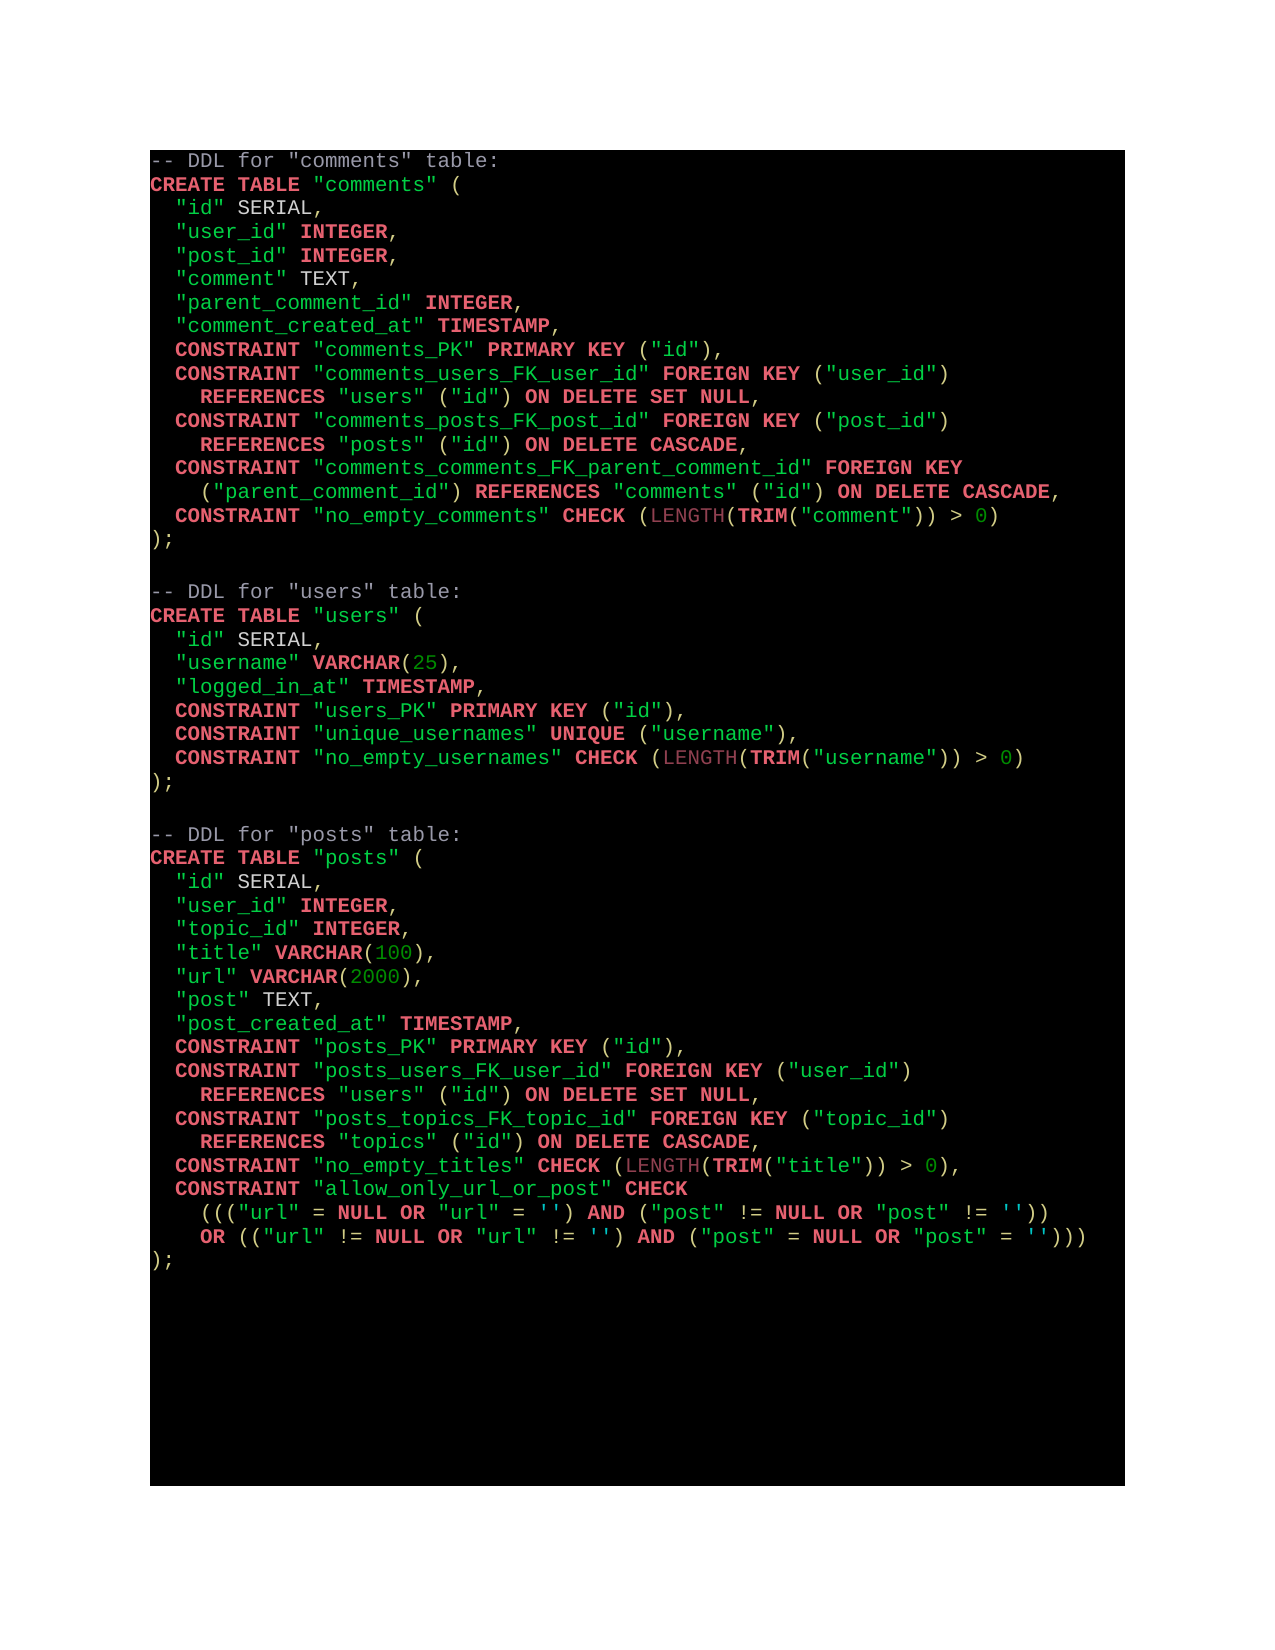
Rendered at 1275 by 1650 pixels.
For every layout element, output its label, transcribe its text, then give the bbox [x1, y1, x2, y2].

text ("parent_comment_id") REFERENCES "comments" ("id") ON DELETE CASCADE, [150, 481, 1125, 505]
text "id" SERIAL, [150, 197, 1125, 221]
text "id" SERIAL, [150, 629, 1125, 652]
text ); [150, 1249, 1125, 1273]
text CONSTRAINT "no_empty_titles" CHECK (LENGTH(TRIM("title")) > 0), [150, 1155, 1125, 1178]
text CREATE TABLE "comments" ( [150, 174, 1125, 197]
text REFERENCES "posts" ("id") ON DELETE CASCADE, [150, 434, 1125, 457]
text "logged_in_at" TIMESTAMP, [150, 676, 1125, 700]
text REFERENCES "users" ("id") ON DELETE SET NULL, [150, 1084, 1125, 1107]
text CREATE TABLE "posts" ( [150, 847, 1125, 871]
text CONSTRAINT "comments_PK" PRIMARY KEY ("id"), [150, 339, 1125, 363]
text REFERENCES "topics" ("id") ON DELETE CASCADE, [150, 1131, 1125, 1155]
text CONSTRAINT "no_empty_usernames" CHECK (LENGTH(TRIM("username")) > 0) [150, 747, 1125, 771]
text ((("url" = NULL OR "url" = '') AND ("post" != NULL OR "post" != '')) [150, 1202, 1125, 1226]
text CONSTRAINT "posts_users_FK_user_id" FOREIGN KEY ("user_id") [150, 1060, 1125, 1084]
text CONSTRAINT "comments_comments_FK_parent_comment_id" FOREIGN KEY [150, 457, 1125, 481]
text REFERENCES "users" ("id") ON DELETE SET NULL, [150, 386, 1125, 410]
text "comment_created_at" TIMESTAMP, [150, 316, 1125, 339]
text "user_id" INTEGER, [150, 895, 1125, 918]
text "post_id" INTEGER, [150, 244, 1125, 268]
text ); [150, 528, 1125, 552]
text CONSTRAINT "posts_PK" PRIMARY KEY ("id"), [150, 1037, 1125, 1060]
text "username" VARCHAR(25), [150, 652, 1125, 676]
text -- DDL for "posts" table: [150, 824, 1125, 847]
text CONSTRAINT "comments_posts_FK_post_id" FOREIGN KEY ("post_id") [150, 410, 1125, 434]
text "url" VARCHAR(2000), [150, 966, 1125, 989]
text "parent_comment_id" INTEGER, [150, 292, 1125, 316]
text OR (("url" != NULL OR "url" != '') AND ("post" = NULL OR "post" = ''))) [150, 1226, 1125, 1249]
text CONSTRAINT "allow_only_url_or_post" CHECK [150, 1178, 1125, 1202]
text CONSTRAINT "posts_topics_FK_topic_id" FOREIGN KEY ("topic_id") [150, 1107, 1125, 1131]
text "topic_id" INTEGER, [150, 918, 1125, 942]
text "comment" TEXT, [150, 268, 1125, 292]
text "post_created_at" TIMESTAMP, [150, 1013, 1125, 1037]
text CONSTRAINT "unique_usernames" UNIQUE ("username"), [150, 723, 1125, 747]
text CONSTRAINT "no_empty_comments" CHECK (LENGTH(TRIM("comment")) > 0) [150, 505, 1125, 528]
text CONSTRAINT "users_PK" PRIMARY KEY ("id"), [150, 700, 1125, 723]
text CONSTRAINT "comments_users_FK_user_id" FOREIGN KEY ("user_id") [150, 363, 1125, 386]
text -- DDL for "comments" table: [150, 150, 1125, 174]
text CREATE TABLE "users" ( [150, 605, 1125, 629]
text ); [150, 771, 1125, 794]
text -- DDL for "users" table: [150, 581, 1125, 605]
text "id" SERIAL, [150, 871, 1125, 895]
text "post" TEXT, [150, 989, 1125, 1013]
text "title" VARCHAR(100), [150, 942, 1125, 966]
text "user_id" INTEGER, [150, 221, 1125, 244]
